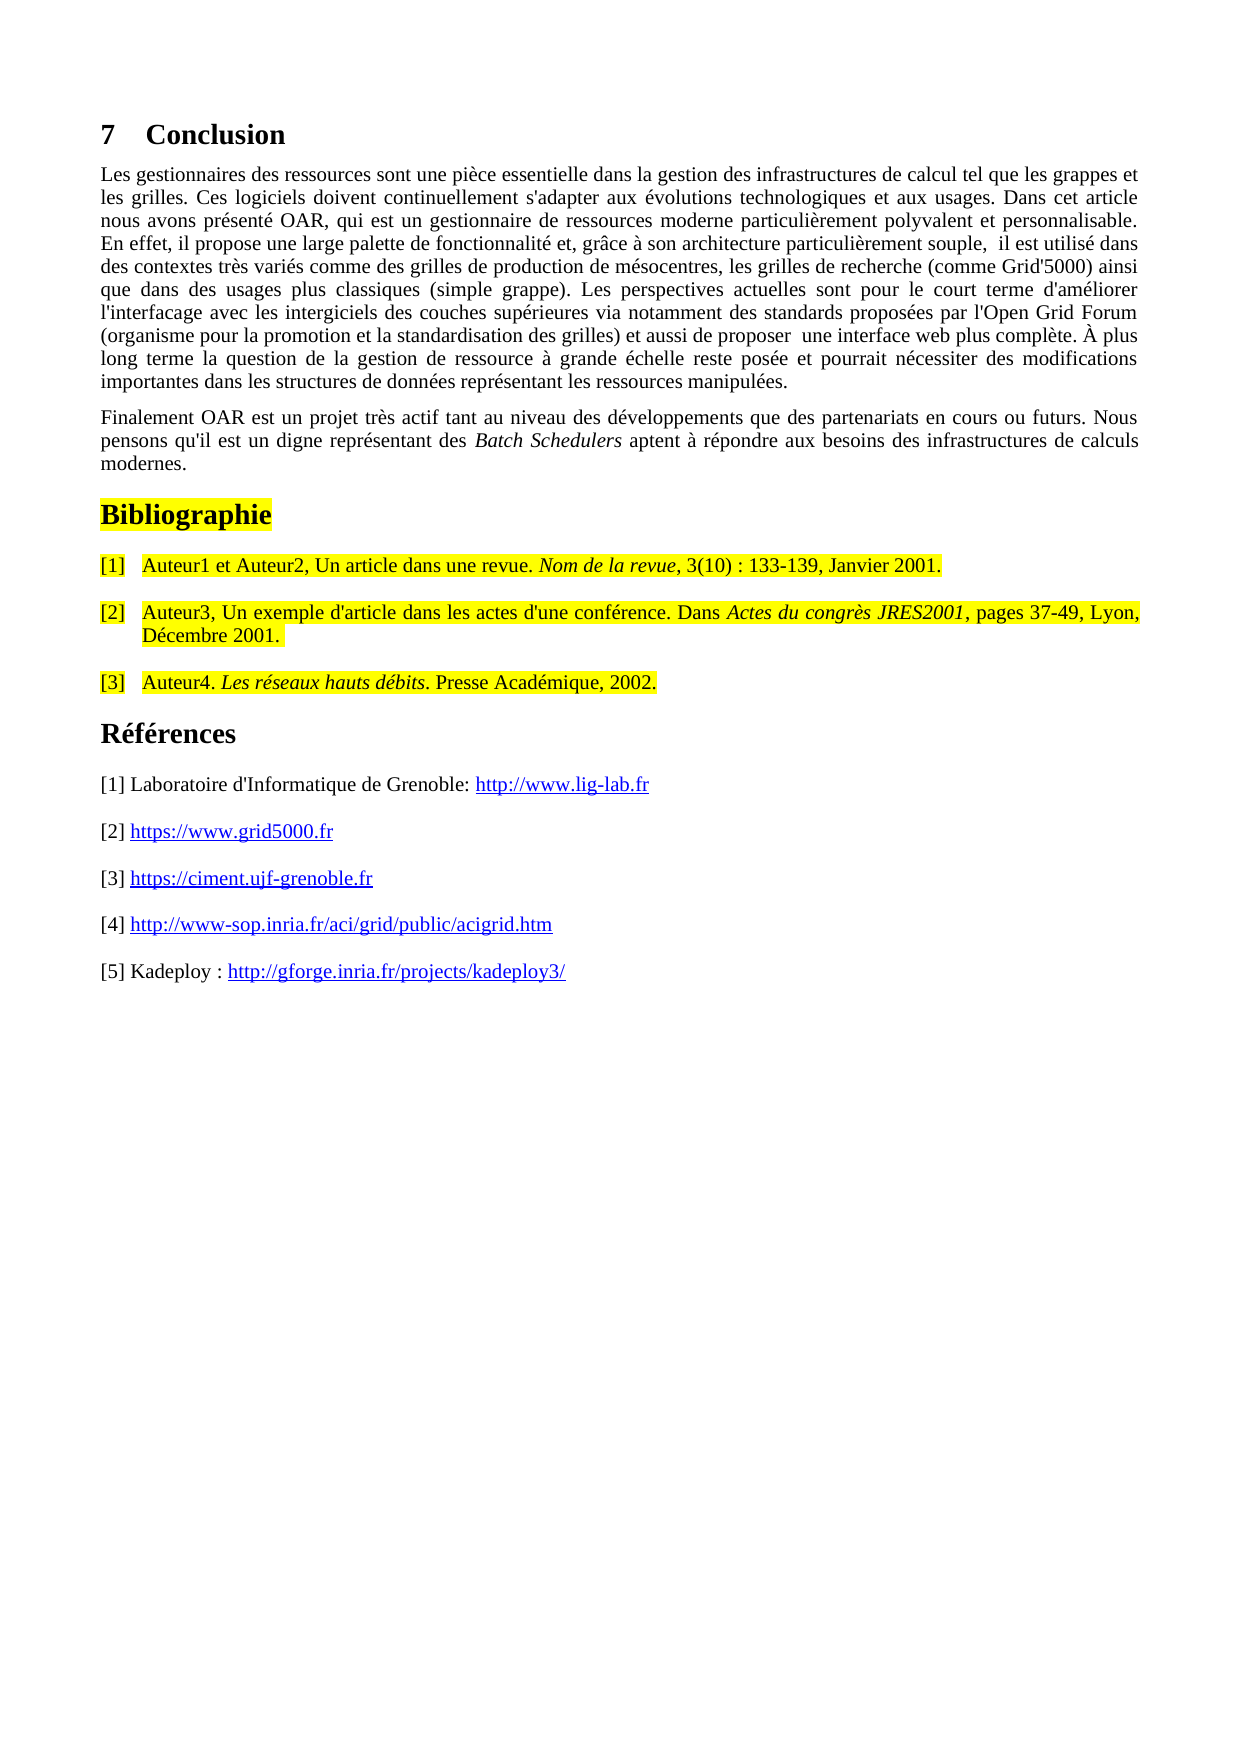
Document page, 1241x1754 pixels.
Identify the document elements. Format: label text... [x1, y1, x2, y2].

text Finalement OAR est un projet très actif tant au niveau des développements que des partenariats en cours ou futurs. Nous pensons qu'il est un digne représentant des Batch Schedulers aptent à répondre aux besoins des infrastructures de calculs modernes. [100, 406, 1140, 475]
text Les gestionnaires des ressources sont une pièce essentielle dans la gestion des infrastructures de calcul tel que les grappes et les grilles. Ces logiciels doivent continuellement s'adapter aux évolutions technologiques et aux usages. Dans cet article nous avons présenté OAR, qui est un gestionnaire de ressources moderne particulièrement polyvalent et personnalisable. En effet, il propose une large palette de fonctionnalité et, grâce à son architecture particulièrement souple, il est utilisé dans des contextes très variés comme des grilles de production de mésocentres, les grilles de recherche (comme Grid'5000) ainsi que dans des usages plus classiques (simple grappe). Les perspectives actuelles sont pour le court terme d'améliorer l'interfacage avec les intergiciels des couches supérieures via notamment des standards proposées par l'Open Grid Forum (organisme pour la promotion et la standardisation des grilles) et aussi de proposer une interface web plus complète. À plus long terme la question de la gestion de ressource à grande échelle reste posée et pourrait nécessiter des modifications importantes dans les structures de données représentant les ressources manipulées. [100, 163, 1140, 393]
text Bibliographie [100, 498, 1140, 531]
text [5] Kadeploy : http://gforge.inria.fr/projects/kadeploy3/ [100, 960, 1140, 983]
text [1] Laboratoire d'Informatique de Grenoble: http://www.lig-lab.fr [100, 773, 1140, 796]
subtitle Conclusion [100, 118, 1140, 150]
text [3] https://ciment.ujf-grenoble.fr [100, 867, 1140, 889]
list Auteur4. Les réseaux hauts débits. Presse Académique, 2002. [100, 671, 1140, 694]
text [2] https://www.grid5000.fr [100, 820, 1140, 843]
text [4] http://www-sop.inria.fr/aci/grid/public/acigrid.htm [100, 913, 1140, 936]
text Références [100, 717, 1140, 749]
list Auteur1 et Auteur2, Un article dans une revue. Nom de la revue, 3(10) : 133-139, Janvier 2001. [100, 554, 1140, 577]
list Auteur3, Un exemple d'article dans les actes d'une conférence. Dans Actes du congrès JRES2001, pages 37-49, Lyon, Décembre 2001. [100, 601, 1140, 647]
